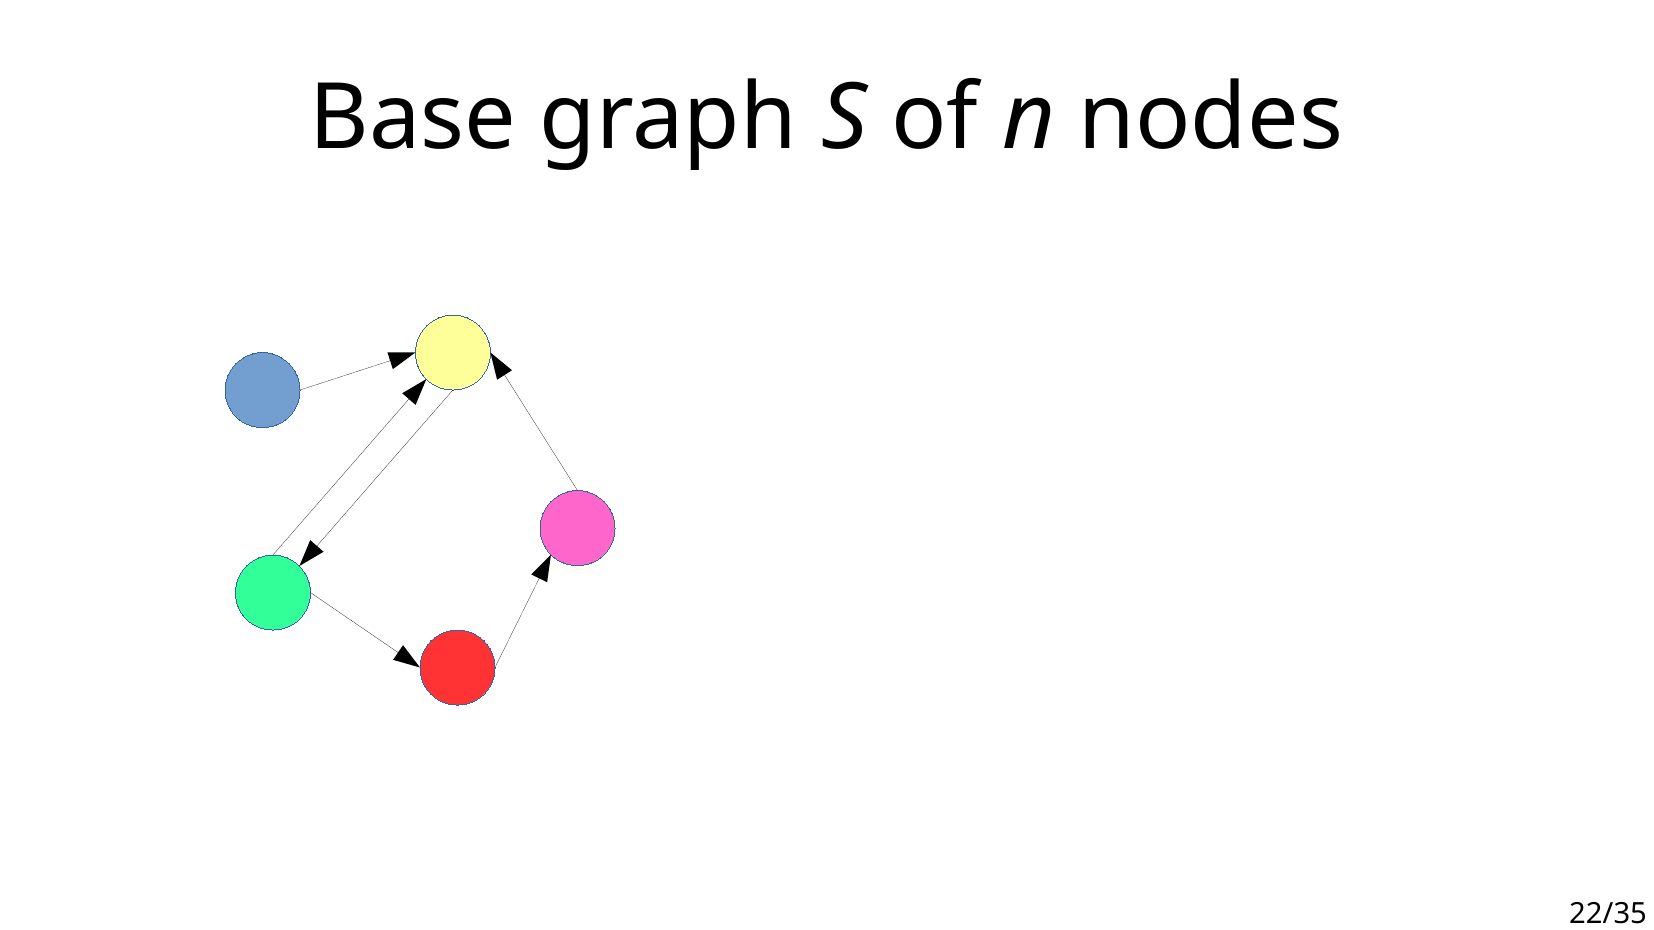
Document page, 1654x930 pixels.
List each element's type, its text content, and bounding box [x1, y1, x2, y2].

text_box [420, 630, 496, 706]
text_box [235, 555, 311, 631]
text_box [225, 352, 300, 428]
title Base graph S of n nodes [82, 1, 1571, 225]
text_box [540, 490, 616, 566]
text_box [415, 315, 491, 391]
